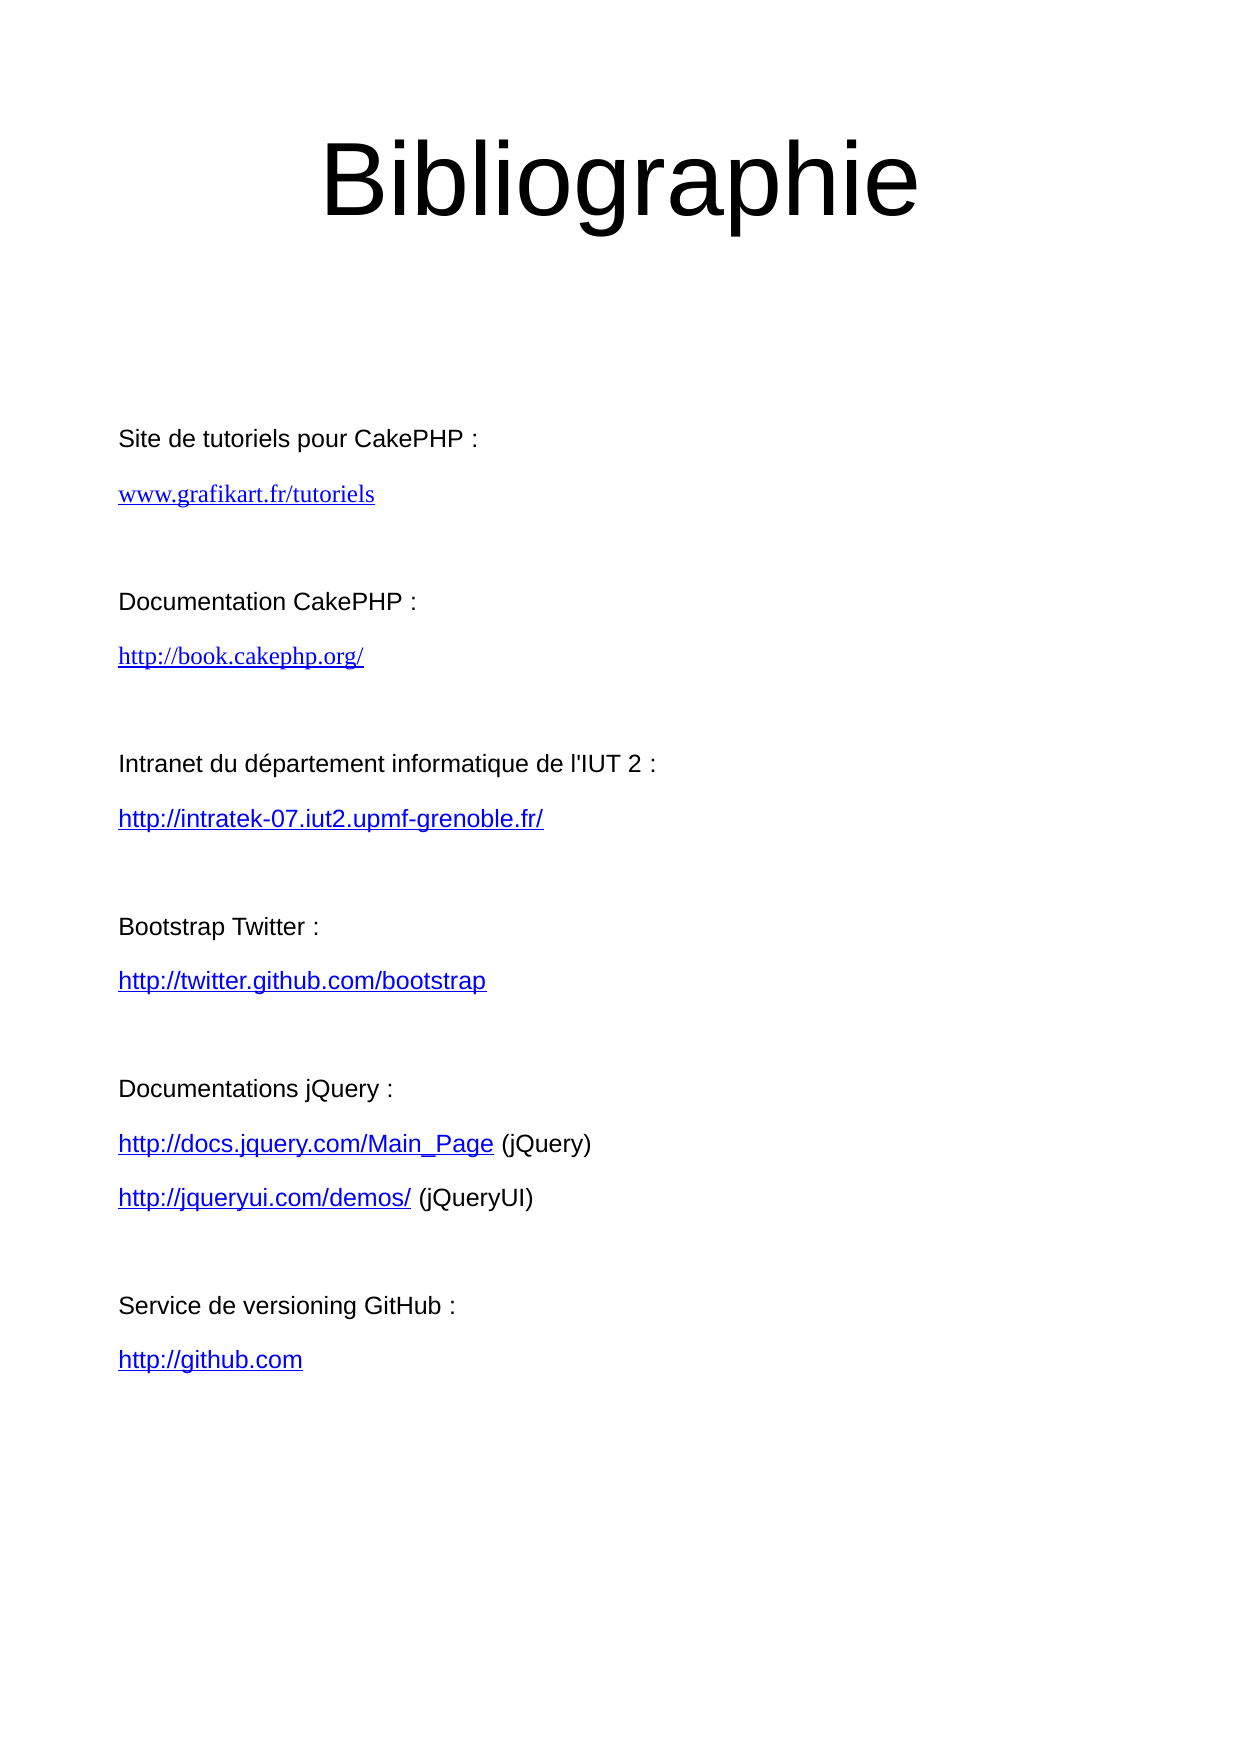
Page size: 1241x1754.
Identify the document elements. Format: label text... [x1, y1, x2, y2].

text Bibliographie [118, 118, 1122, 238]
text Site de tutoriels pour CakePHP : [118, 421, 1122, 454]
text http://jqueryui.com/demos/ (jQueryUI) [118, 1179, 1122, 1213]
text Service de versioning GitHub : [118, 1288, 1122, 1321]
text http://intratek-07.iut2.upmf-grenoble.fr/ [118, 800, 1122, 834]
text Documentations jQuery : [118, 1071, 1122, 1104]
text http://book.cakephp.org/ [118, 638, 1122, 671]
text Intranet du département informatique de l'IUT 2 : [118, 746, 1122, 779]
text http://twitter.github.com/bootstrap [118, 963, 1122, 996]
text www.grafikart.fr/tutoriels [118, 475, 1122, 509]
text Documentation CakePHP : [118, 584, 1122, 617]
text http://docs.jquery.com/Main_Page (jQuery) [118, 1125, 1122, 1159]
text http://github.com [118, 1342, 1122, 1375]
text Bootstrap Twitter : [118, 909, 1122, 942]
